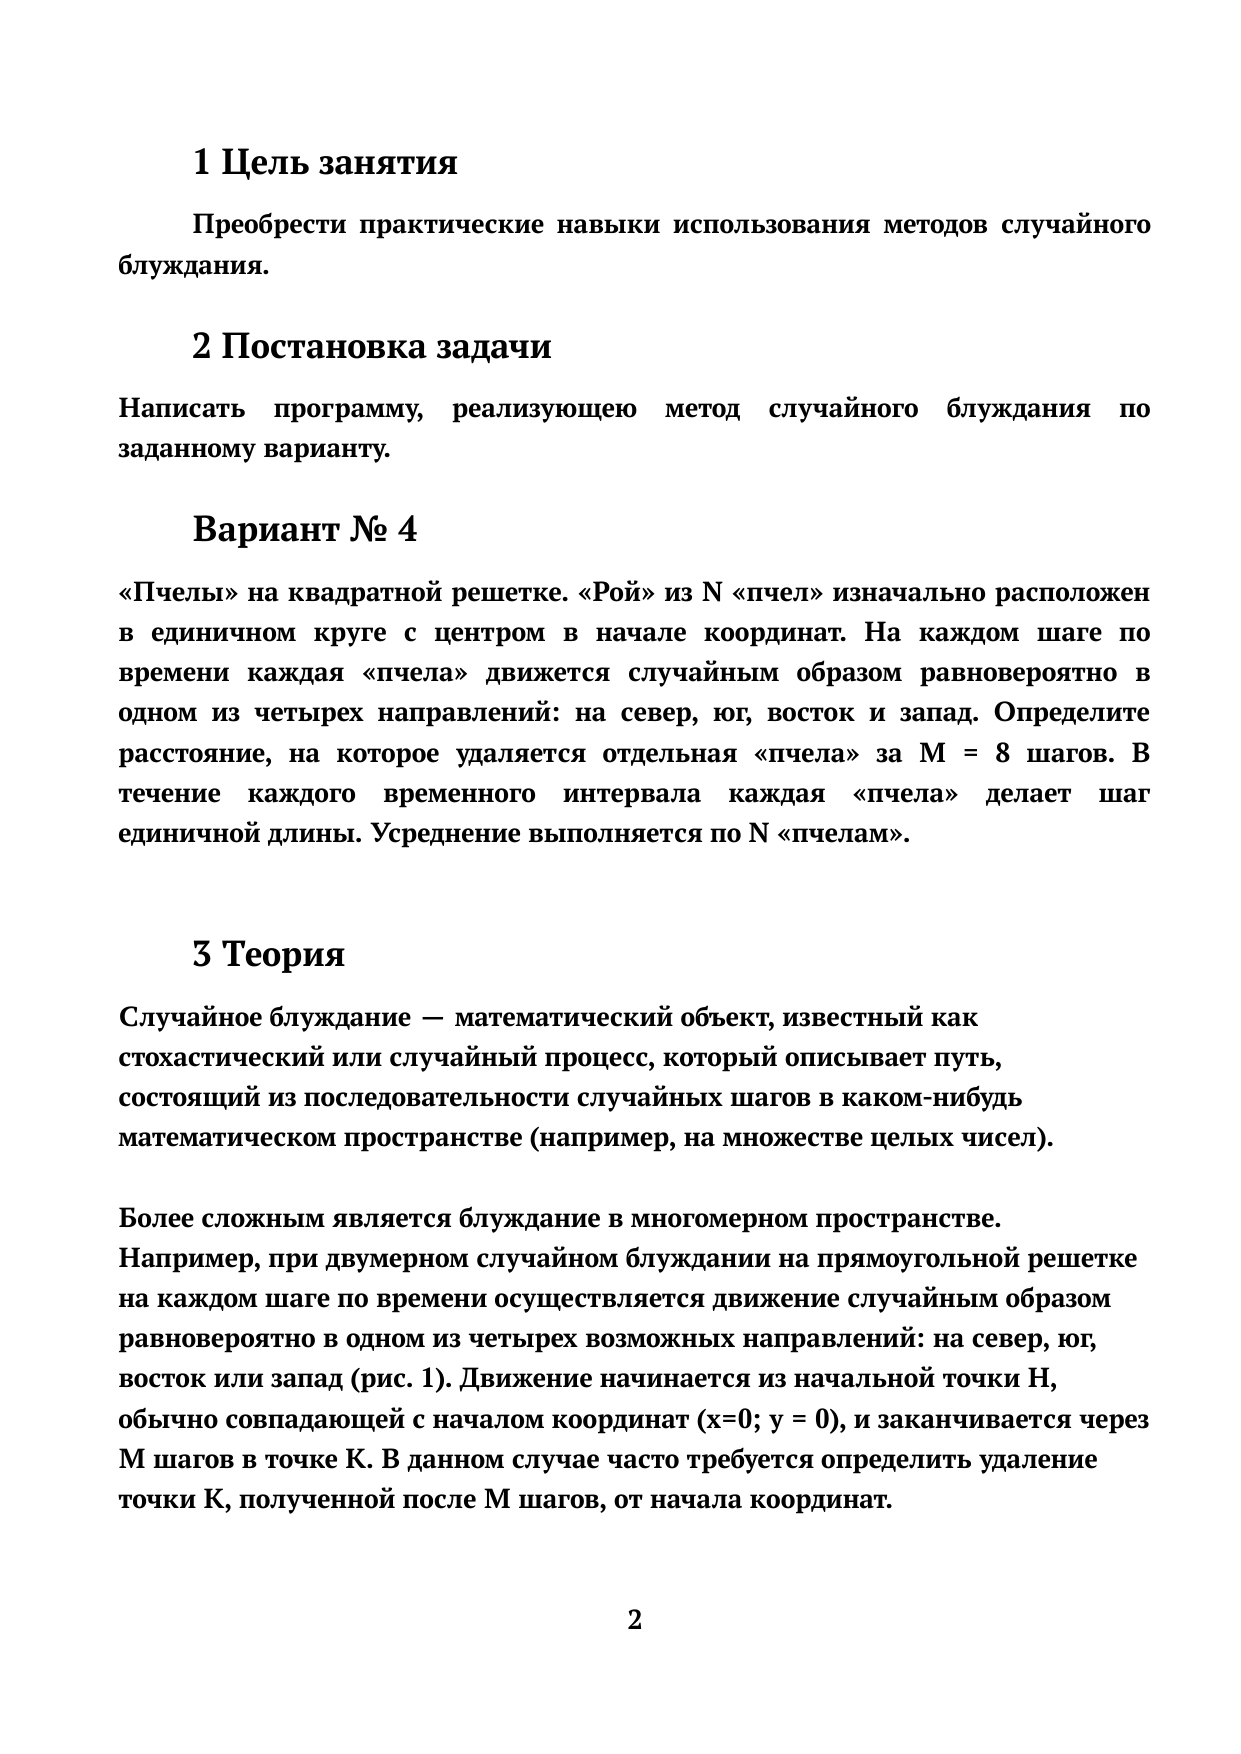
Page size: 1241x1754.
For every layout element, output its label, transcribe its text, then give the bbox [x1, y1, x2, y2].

text Случайное блуждание — математический объект, известный как стохастический или случайный процесс, который описывает путь, состоящий из последовательности случайных шагов в каком-нибудь математическом пространстве (например, на множестве целых чисел). [118, 999, 1152, 1153]
text Более сложным является блуждание в многомерном пространстве. Например, при двумерном случайном блуждании на прямоугольной решетке на каждом шаге по времени осуществляется движение случайным образом равновероятно в одном из четырех возможных направлений: на север, юг, восток или запад (рис. 1). Движение начинается из начальной точки Н, обычно совпадающей с началом координат (х=0; у = 0), и заканчивается через М шагов в точке К. В данном случае часто требуется определить удаление точки К, полученной после М шагов, от начала координат. [118, 1200, 1152, 1515]
subtitle 2 Постановка задачи [192, 322, 1152, 367]
subtitle 1 Цель занятия [192, 139, 1152, 183]
subtitle 3 Теория [192, 931, 1152, 975]
subtitle Вариант № 4 [192, 506, 1152, 550]
text Написать программу, реализующею метод случайного блуждания по заданному варианту. [118, 390, 1152, 464]
text Преобрести практические навыки использования методов случайного блуждания. [118, 207, 1152, 280]
text «Пчелы» на квадратной решетке. «Рой» из N «пчел» изначально расположен в единичном круге с центром в начале координат. На каждом шаге по времени каждая «пчела» движется случайным образом равновероятно в одном из четырех направлений: на север, юг, восток и запад. Определите расстояние, на которое удаляется отдельная «пчела» за М = 8 шагов. В течение каждого временного интервала каждая «пчела» делает шаг единичной длины. Усреднение выполняется по N «пчелам». [118, 574, 1152, 849]
